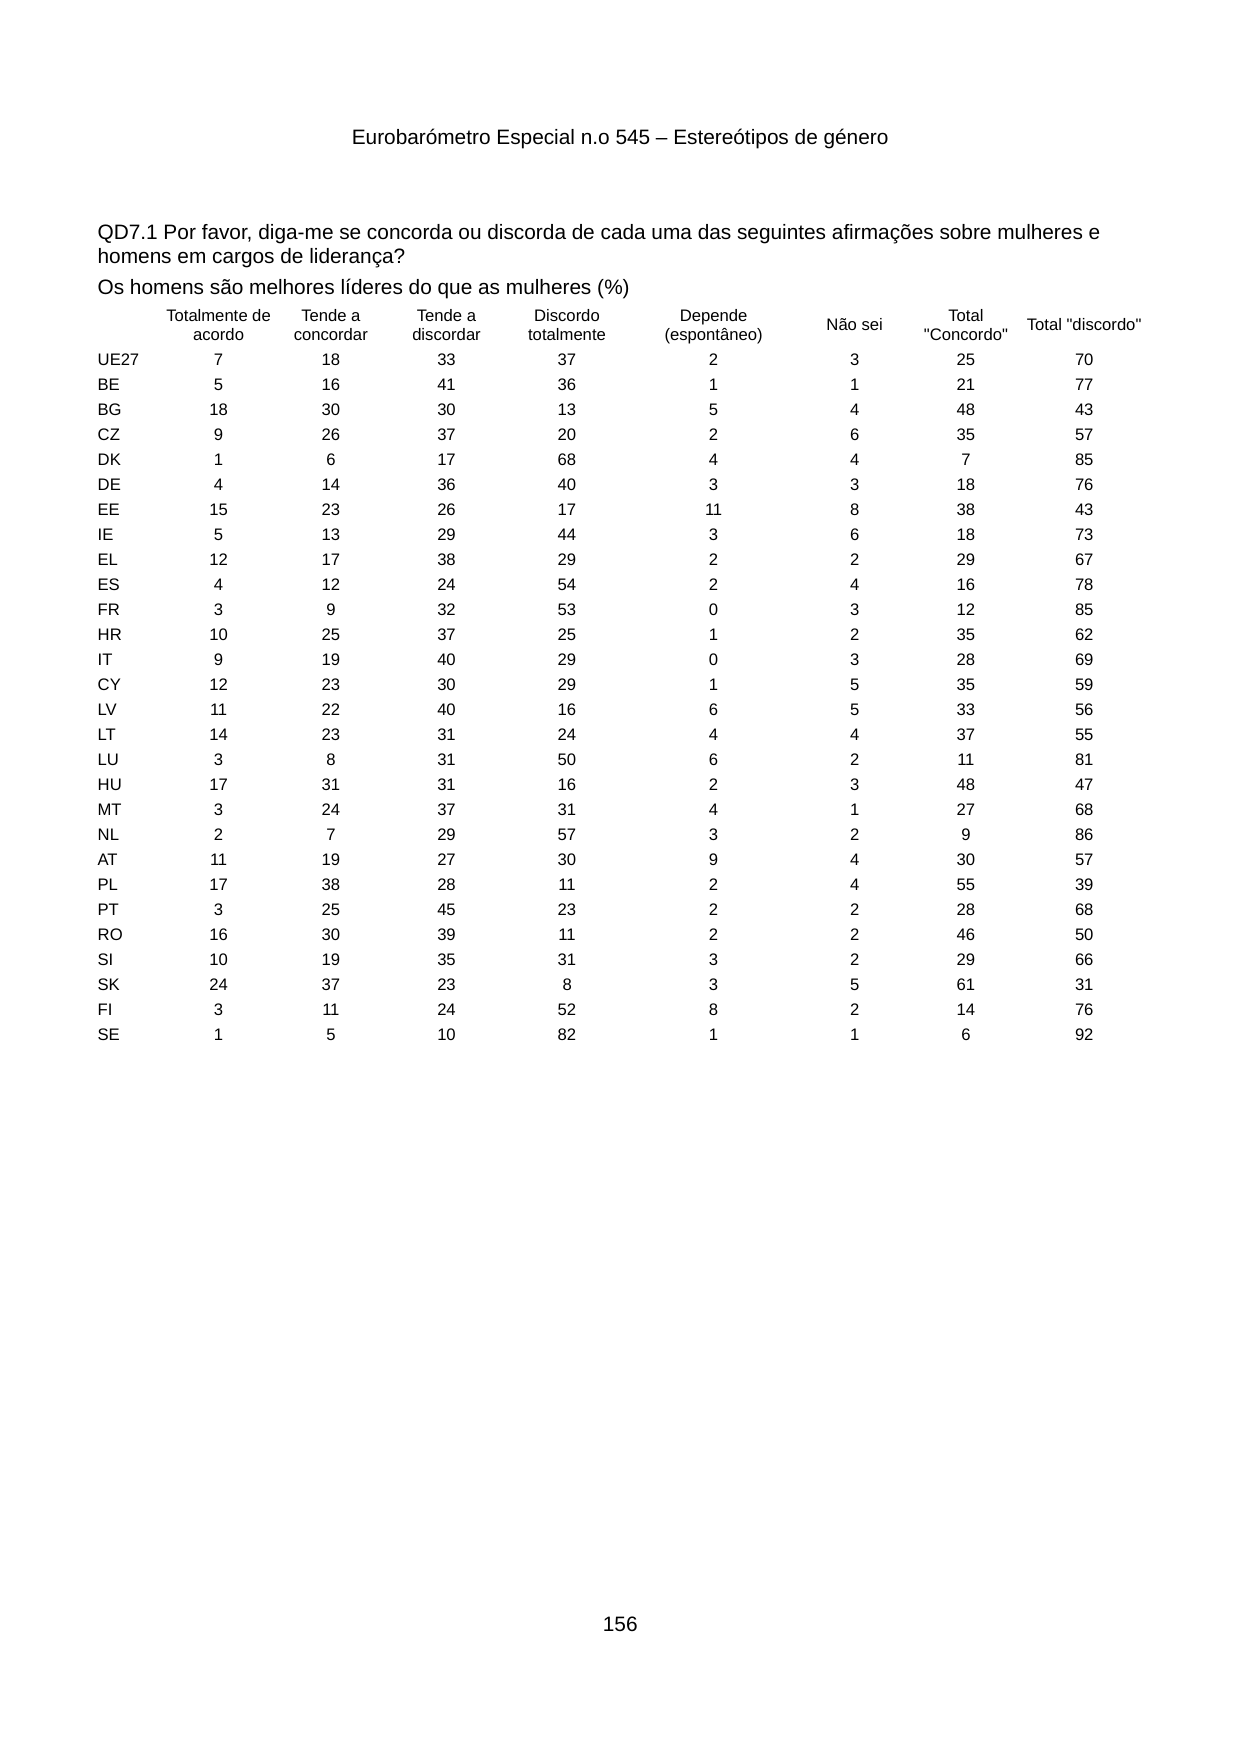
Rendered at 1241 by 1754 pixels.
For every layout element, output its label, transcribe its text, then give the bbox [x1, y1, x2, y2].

table_cell 24 [162, 972, 275, 997]
table_cell 66 [1022, 947, 1146, 972]
table_cell 2 [800, 997, 909, 1022]
table_cell 17 [162, 772, 275, 797]
table_cell 29 [909, 947, 1022, 972]
table_cell 1 [800, 1022, 909, 1047]
table_cell 4 [627, 447, 800, 472]
table_cell 11 [275, 997, 386, 1022]
table_cell 25 [909, 347, 1022, 372]
table_cell HU [95, 772, 162, 797]
table_cell 45 [386, 897, 507, 922]
table_cell 17 [386, 447, 507, 472]
table_cell 47 [1022, 772, 1146, 797]
table_cell 2 [162, 822, 275, 847]
table_cell 10 [162, 947, 275, 972]
table_cell DE [95, 472, 162, 497]
table_cell 23 [507, 897, 627, 922]
table_cell 28 [386, 872, 507, 897]
table_cell 35 [909, 622, 1022, 647]
table_cell 30 [275, 922, 386, 947]
table_cell 4 [162, 572, 275, 597]
table_cell 57 [1022, 422, 1146, 447]
table_cell 30 [386, 672, 507, 697]
table_cell 39 [1022, 872, 1146, 897]
table_cell SK [95, 972, 162, 997]
table_cell 86 [1022, 822, 1146, 847]
table_cell 2 [800, 922, 909, 947]
table_cell 29 [386, 522, 507, 547]
table_cell RO [95, 922, 162, 947]
table_cell 48 [909, 772, 1022, 797]
table_cell 78 [1022, 572, 1146, 597]
table_cell 16 [507, 697, 627, 722]
table_cell 54 [507, 572, 627, 597]
table_cell 20 [507, 422, 627, 447]
table_cell 37 [909, 722, 1022, 747]
table_cell 37 [507, 347, 627, 372]
table_cell CZ [95, 422, 162, 447]
table_cell 5 [162, 522, 275, 547]
table_cell 1 [800, 797, 909, 822]
table_cell 25 [275, 622, 386, 647]
table_cell 13 [275, 522, 386, 547]
table_cell 14 [162, 722, 275, 747]
table_cell 18 [909, 522, 1022, 547]
table_cell CY [95, 672, 162, 697]
table_cell 2 [627, 547, 800, 572]
table_cell 3 [800, 597, 909, 622]
table_cell EL [95, 547, 162, 572]
table_cell 28 [909, 647, 1022, 672]
table_cell 12 [162, 672, 275, 697]
table_cell HR [95, 622, 162, 647]
table_cell 2 [627, 772, 800, 797]
table_cell 2 [800, 622, 909, 647]
table_cell 6 [275, 447, 386, 472]
table_cell 5 [627, 397, 800, 422]
table_cell 26 [386, 497, 507, 522]
table_cell 5 [162, 372, 275, 397]
table_cell 38 [275, 872, 386, 897]
table_cell 24 [507, 722, 627, 747]
table_cell 3 [162, 797, 275, 822]
table_cell 29 [507, 547, 627, 572]
table_cell 23 [386, 972, 507, 997]
table_cell 43 [1022, 497, 1146, 522]
table_cell 73 [1022, 522, 1146, 547]
table_cell 31 [1022, 972, 1146, 997]
table_cell Total "discordo" [1022, 303, 1146, 347]
table_cell 29 [507, 672, 627, 697]
table_cell Discordo totalmente [507, 303, 627, 347]
table_cell 1 [162, 447, 275, 472]
table_cell 8 [627, 997, 800, 1022]
table_cell 44 [507, 522, 627, 547]
table_cell 36 [386, 472, 507, 497]
table_cell 11 [507, 872, 627, 897]
table_cell SE [95, 1022, 162, 1047]
table_cell 3 [162, 597, 275, 622]
table_cell 1 [800, 372, 909, 397]
table_cell 16 [507, 772, 627, 797]
table_cell 16 [275, 372, 386, 397]
table_cell 11 [507, 922, 627, 947]
table_cell 48 [909, 397, 1022, 422]
table_cell 1 [627, 672, 800, 697]
table_cell 57 [1022, 847, 1146, 872]
table_cell 29 [386, 822, 507, 847]
table_cell 2 [800, 747, 909, 772]
table_cell IT [95, 647, 162, 672]
table_cell 85 [1022, 447, 1146, 472]
table_cell 68 [1022, 797, 1146, 822]
table_cell 2 [627, 347, 800, 372]
table_cell 3 [627, 947, 800, 972]
table_cell 82 [507, 1022, 627, 1047]
table_cell 53 [507, 597, 627, 622]
table_cell 76 [1022, 997, 1146, 1022]
table_cell MT [95, 797, 162, 822]
table_cell 37 [386, 422, 507, 447]
table_cell 4 [800, 397, 909, 422]
table_cell 40 [507, 472, 627, 497]
table_cell 3 [800, 772, 909, 797]
table_cell 6 [627, 697, 800, 722]
table_cell 31 [275, 772, 386, 797]
table_cell 2 [800, 947, 909, 972]
table_cell 14 [909, 997, 1022, 1022]
table_cell 59 [1022, 672, 1146, 697]
table_cell 23 [275, 672, 386, 697]
table_cell 37 [386, 797, 507, 822]
table_cell 28 [909, 897, 1022, 922]
table_cell 26 [275, 422, 386, 447]
table_cell 4 [800, 572, 909, 597]
table_cell 17 [275, 547, 386, 572]
table_cell 1 [627, 372, 800, 397]
table_cell 4 [627, 722, 800, 747]
table_cell BG [95, 397, 162, 422]
table_cell 19 [275, 847, 386, 872]
table_cell 92 [1022, 1022, 1146, 1047]
table_cell 12 [162, 547, 275, 572]
table_cell 6 [627, 747, 800, 772]
table_cell 37 [386, 622, 507, 647]
table_cell 37 [275, 972, 386, 997]
table_cell 1 [162, 1022, 275, 1047]
table_cell 38 [909, 497, 1022, 522]
table_cell 43 [1022, 397, 1146, 422]
table_cell 55 [1022, 722, 1146, 747]
table_cell 3 [627, 522, 800, 547]
table_cell 56 [1022, 697, 1146, 722]
table_cell 76 [1022, 472, 1146, 497]
table_cell 16 [909, 572, 1022, 597]
table_cell 31 [386, 722, 507, 747]
table_cell 70 [1022, 347, 1146, 372]
table_cell 8 [800, 497, 909, 522]
table_cell 31 [386, 772, 507, 797]
table_cell 69 [1022, 647, 1146, 672]
table_cell 11 [909, 747, 1022, 772]
table_cell 5 [275, 1022, 386, 1047]
table_header QD7.1 Por favor, diga-me se concorda ou discorda de cada uma das seguintes afirmações sobre mulheres e homens em cargos de liderança? [95, 217, 1146, 270]
table_cell 61 [909, 972, 1022, 997]
table_cell FI [95, 997, 162, 1022]
table_cell 4 [162, 472, 275, 497]
table_cell Depende (espontâneo) [627, 303, 800, 347]
table_cell 9 [627, 847, 800, 872]
table_cell 12 [909, 597, 1022, 622]
table_cell 24 [386, 572, 507, 597]
table_cell 15 [162, 497, 275, 522]
table_cell 29 [507, 647, 627, 672]
table_cell PL [95, 872, 162, 897]
table_cell 2 [627, 897, 800, 922]
table_cell 17 [162, 872, 275, 897]
table_cell 24 [275, 797, 386, 822]
table_cell 81 [1022, 747, 1146, 772]
table_cell 77 [1022, 372, 1146, 397]
table_cell 22 [275, 697, 386, 722]
table_cell 30 [909, 847, 1022, 872]
table_cell 6 [800, 422, 909, 447]
table_cell LT [95, 722, 162, 747]
table_cell 7 [162, 347, 275, 372]
table_cell 9 [162, 422, 275, 447]
table_cell 18 [909, 472, 1022, 497]
table_cell 21 [909, 372, 1022, 397]
table_cell 23 [275, 722, 386, 747]
table_cell 3 [800, 647, 909, 672]
table_cell 1 [627, 1022, 800, 1047]
table_cell 3 [800, 347, 909, 372]
table_cell 16 [162, 922, 275, 947]
table_cell 36 [507, 372, 627, 397]
table_cell 19 [275, 647, 386, 672]
table_cell 57 [507, 822, 627, 847]
table_cell 2 [627, 922, 800, 947]
table_cell 85 [1022, 597, 1146, 622]
table_cell 35 [909, 422, 1022, 447]
table_cell NL [95, 822, 162, 847]
table_cell 38 [386, 547, 507, 572]
table_cell EE [95, 497, 162, 522]
table_cell 33 [386, 347, 507, 372]
table_cell 4 [800, 722, 909, 747]
table_cell LU [95, 747, 162, 772]
table_cell 8 [275, 747, 386, 772]
table_cell 1 [627, 622, 800, 647]
table_cell 6 [800, 522, 909, 547]
table_cell 46 [909, 922, 1022, 947]
table_cell 30 [275, 397, 386, 422]
table_cell 13 [507, 397, 627, 422]
table_cell 68 [1022, 897, 1146, 922]
table_cell 2 [800, 822, 909, 847]
table_cell 50 [507, 747, 627, 772]
table_cell 52 [507, 997, 627, 1022]
table_cell 50 [1022, 922, 1146, 947]
table_cell 19 [275, 947, 386, 972]
table_cell 3 [162, 997, 275, 1022]
table_cell 3 [800, 472, 909, 497]
table_cell 0 [627, 597, 800, 622]
table_cell 0 [627, 647, 800, 672]
table_cell 2 [800, 897, 909, 922]
table_cell 4 [627, 797, 800, 822]
table_cell 25 [275, 897, 386, 922]
table_cell 33 [909, 697, 1022, 722]
table_cell 67 [1022, 547, 1146, 572]
table_cell 10 [386, 1022, 507, 1047]
table_cell 5 [800, 672, 909, 697]
table_cell 27 [909, 797, 1022, 822]
table_cell 40 [386, 647, 507, 672]
table_cell 17 [507, 497, 627, 522]
table_cell 18 [162, 397, 275, 422]
table_cell 31 [507, 797, 627, 822]
table_cell 18 [275, 347, 386, 372]
table_cell 29 [909, 547, 1022, 572]
table_cell Tende a discordar [386, 303, 507, 347]
table_cell 39 [386, 922, 507, 947]
table_cell 9 [909, 822, 1022, 847]
table_cell LV [95, 697, 162, 722]
table_cell 23 [275, 497, 386, 522]
table_cell 11 [627, 497, 800, 522]
table_cell DK [95, 447, 162, 472]
table_cell 30 [386, 397, 507, 422]
table_cell 31 [507, 947, 627, 972]
table_cell 9 [162, 647, 275, 672]
table_cell 30 [507, 847, 627, 872]
table_cell Total "Concordo" [909, 303, 1022, 347]
table_cell Totalmente de acordo [162, 303, 275, 347]
table_cell FR [95, 597, 162, 622]
table_cell 8 [507, 972, 627, 997]
table_cell IE [95, 522, 162, 547]
table_cell BE [95, 372, 162, 397]
table_cell 3 [627, 972, 800, 997]
table_cell 2 [800, 547, 909, 572]
table_cell 35 [386, 947, 507, 972]
table_cell 2 [627, 422, 800, 447]
table_cell 10 [162, 622, 275, 647]
table_cell 25 [507, 622, 627, 647]
table_cell 6 [909, 1022, 1022, 1047]
table_cell 4 [800, 847, 909, 872]
table_cell 55 [909, 872, 1022, 897]
table_cell 2 [627, 572, 800, 597]
table_cell 12 [275, 572, 386, 597]
table_cell 31 [386, 747, 507, 772]
table_cell Tende a concordar [275, 303, 386, 347]
table_cell AT [95, 847, 162, 872]
table_cell 2 [627, 872, 800, 897]
table_cell UE27 [95, 347, 162, 372]
table_cell 24 [386, 997, 507, 1022]
table_cell 14 [275, 472, 386, 497]
table_cell 35 [909, 672, 1022, 697]
table_cell 9 [275, 597, 386, 622]
table_cell Os homens são melhores líderes do que as mulheres (%) [95, 270, 1146, 303]
table_cell 32 [386, 597, 507, 622]
table_cell 41 [386, 372, 507, 397]
table_cell 5 [800, 697, 909, 722]
table_cell 7 [275, 822, 386, 847]
table_cell 3 [162, 747, 275, 772]
table_cell SI [95, 947, 162, 972]
table_cell Não sei [800, 303, 909, 347]
table_cell 27 [386, 847, 507, 872]
table_cell 11 [162, 697, 275, 722]
table_cell 3 [162, 897, 275, 922]
table_cell 68 [507, 447, 627, 472]
table_cell 11 [162, 847, 275, 872]
table_cell PT [95, 897, 162, 922]
table_cell 3 [627, 472, 800, 497]
table_cell 40 [386, 697, 507, 722]
table_cell ES [95, 572, 162, 597]
table_cell 5 [800, 972, 909, 997]
table_cell 62 [1022, 622, 1146, 647]
table_cell 7 [909, 447, 1022, 472]
table_cell 3 [627, 822, 800, 847]
table_cell 4 [800, 447, 909, 472]
table_cell 4 [800, 872, 909, 897]
table_cell [95, 303, 162, 347]
